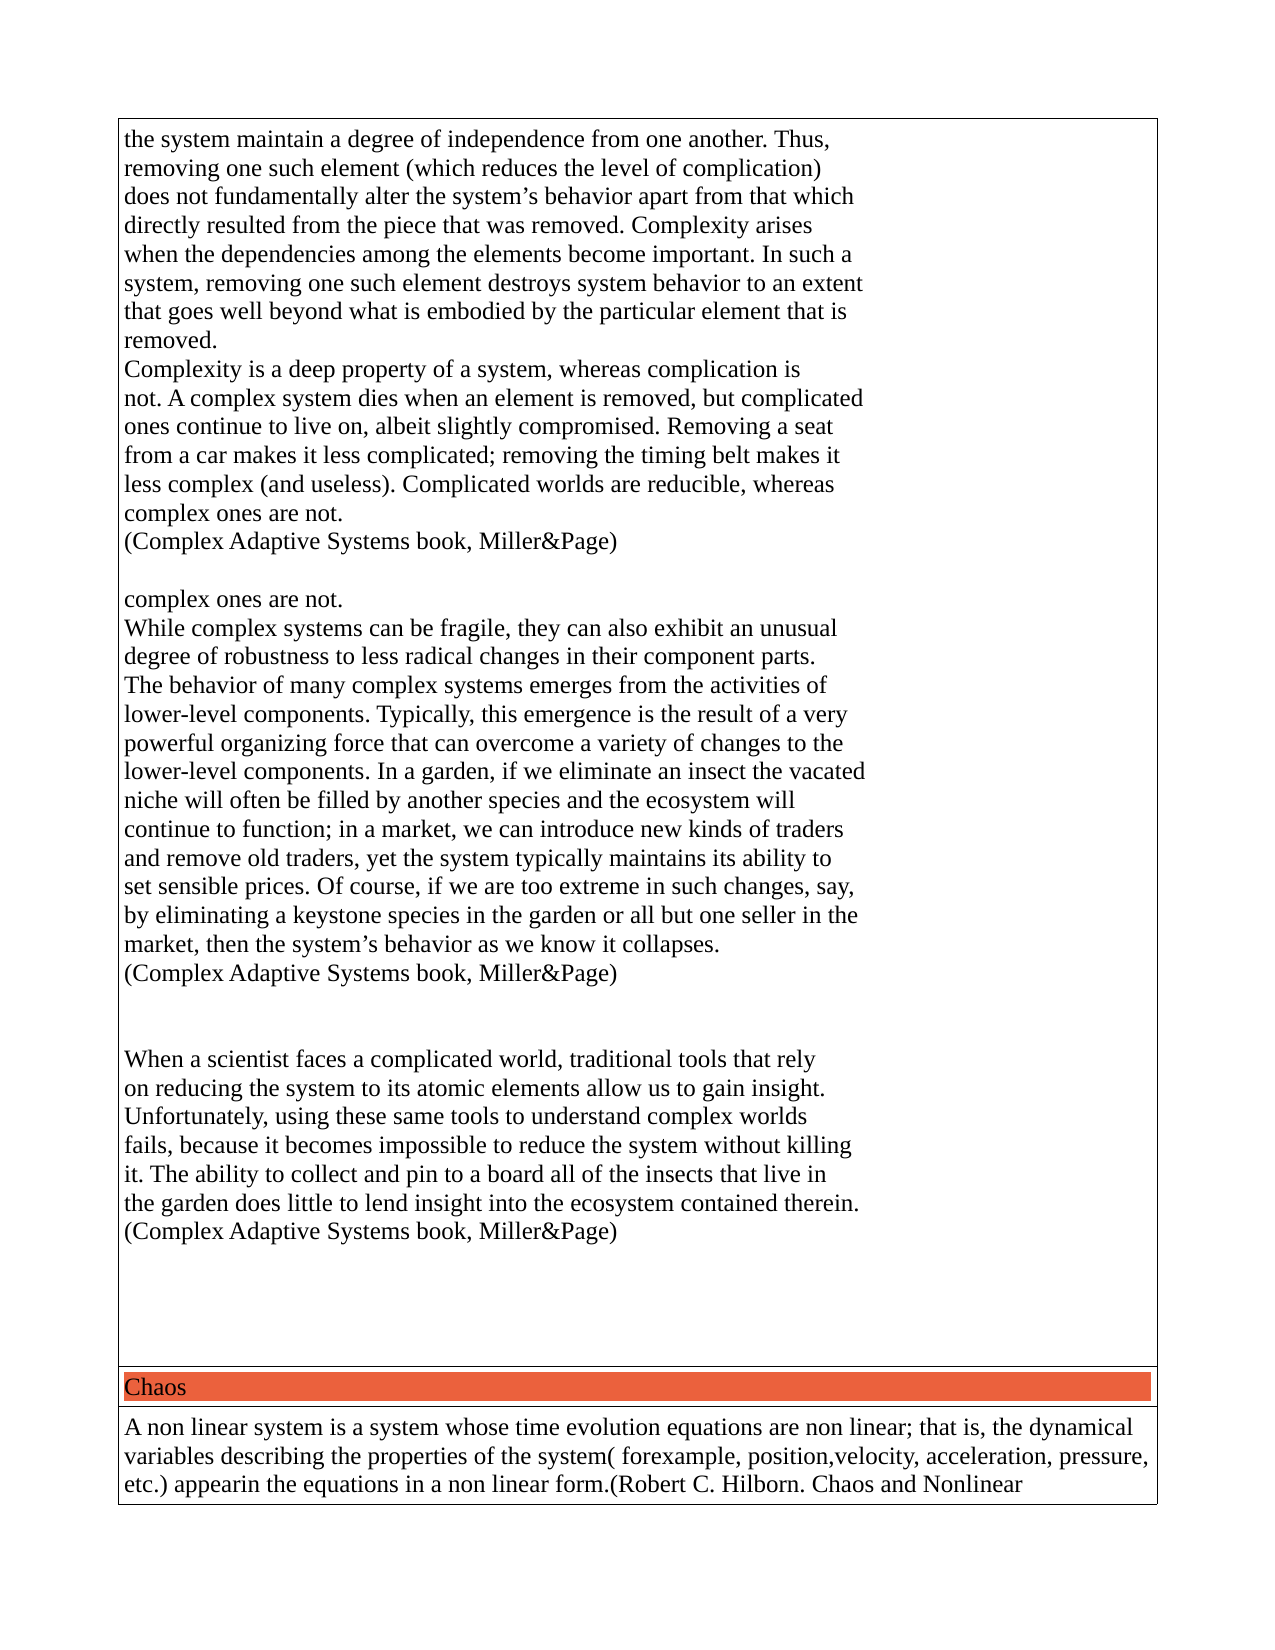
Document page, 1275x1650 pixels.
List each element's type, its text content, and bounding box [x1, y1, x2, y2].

table_cell A non linear system is a system whose time evolution equations are non linear; that is, the dynamical variables describing the properties of the system( forexample, position,velocity, acceleration, pressure, etc.) appearin the equations in a non linear form.(Robert C. Hilborn. Chaos and Nonlinear [119, 1407, 1157, 1504]
table_cell the system maintain a degree of independence from one another. Thus, removing one such element (which reduces the level of complication) does not fundamentally alter the system’s behavior apart from that which directly resulted from the piece that was removed. Complexity arises when the dependencies among the elements become important. In such a system, removing one such element destroys system behavior to an extent that goes well beyond what is embodied by the particular element that is removed. Complexity is a deep property of a system, whereas complication is not. A complex system dies when an element is removed, but complicated ones continue to live on, albeit slightly compromised. Removing a seat from a car makes it less complicated; removing the timing belt makes it less complex (and useless). Complicated worlds are reducible, whereas complex ones are not. (Complex Adaptive Systems book, Miller&Page) complex ones are not. While complex systems can be fragile, they can also exhibit an unusual degree of robustness to less radical changes in their component parts. The behavior of many complex systems emerges from the activities of lower-level components. Typically, this emergence is the result of a very powerful organizing force that can overcome a variety of changes to the lower-level components. In a garden, if we eliminate an insect the vacated niche will often be filled by another species and the ecosystem will continue to function; in a market, we can introduce new kinds of traders and remove old traders, yet the system typically maintains its ability to set sensible prices. Of course, if we are too extreme in such changes, say, by eliminating a keystone species in the garden or all but one seller in the market, then the system’s behavior as we know it collapses. (Complex Adaptive Systems book, Miller&Page) When a scientist faces a complicated world, traditional tools that rely on reducing the system to its atomic elements allow us to gain insight. Unfortunately, using these same tools to understand complex worlds fails, because it becomes impossible to reduce the system without killing it. The ability to collect and pin to a board all of the insects that live in the garden does little to lend insight into the ecosystem contained therein. (Complex Adaptive Systems book, Miller&Page) [119, 119, 1157, 1366]
table_cell Chaos [119, 1367, 1157, 1406]
